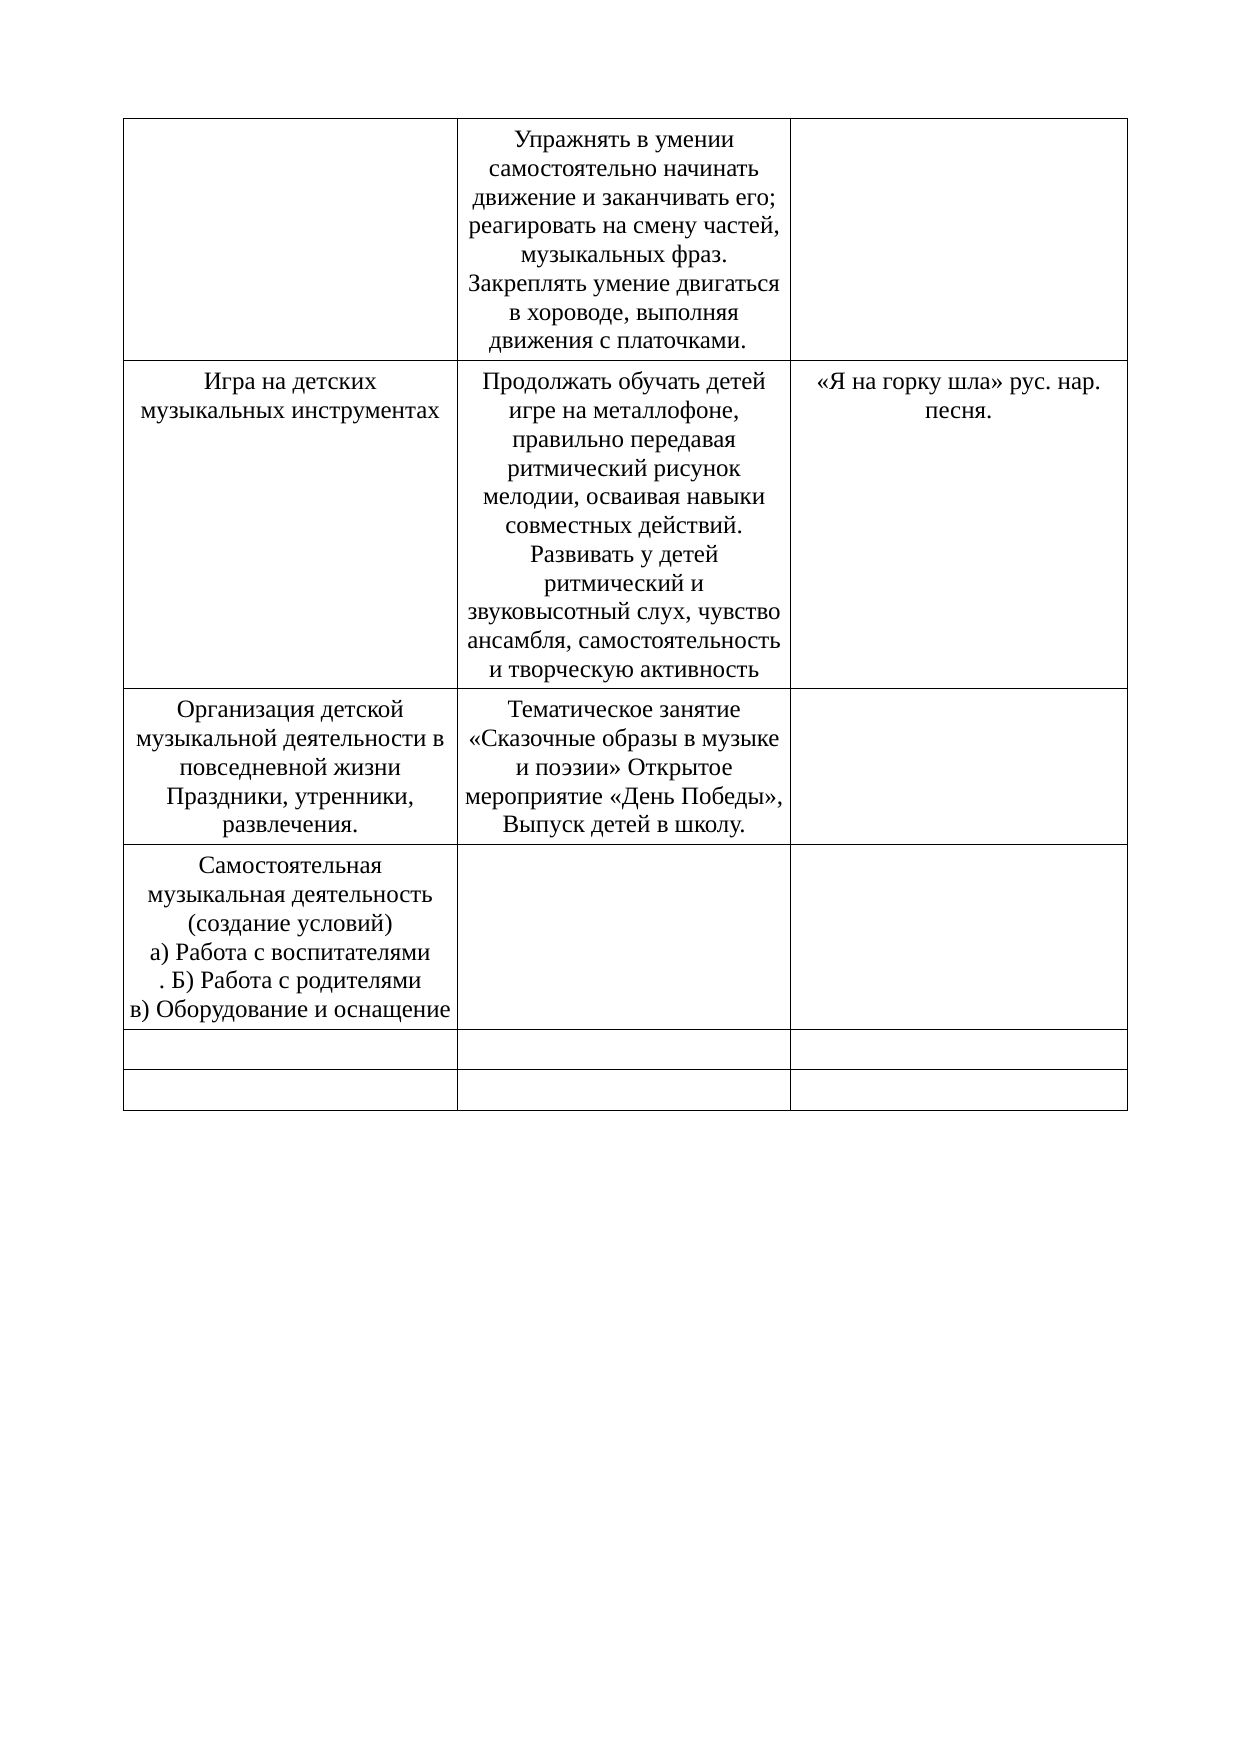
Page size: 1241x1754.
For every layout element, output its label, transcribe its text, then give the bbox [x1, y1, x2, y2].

table_cell [791, 1030, 1127, 1069]
table_cell Игра на детских музыкальных инструментах [124, 361, 457, 688]
table_cell [124, 119, 457, 360]
table_cell [458, 1070, 790, 1110]
table_cell [791, 689, 1127, 844]
table_cell Самостоятельная музыкальная деятельность (создание условий) а) Работа с воспитателями . Б) Работа с родителями в) Оборудование и оснащение [124, 845, 457, 1028]
table_cell [791, 845, 1127, 1028]
table_cell [791, 1070, 1127, 1110]
table_cell [124, 1030, 457, 1069]
table_cell [791, 119, 1127, 360]
table_cell Организация детской музыкальной деятельности в повседневной жизни Праздники, утренники, развлечения. [124, 689, 457, 844]
table_cell [458, 845, 790, 1028]
table_cell Тематическое занятие «Сказочные образы в музыке и поэзии» Открытое мероприятие «День Победы», Выпуск детей в школу. [458, 689, 790, 844]
table_cell [458, 1030, 790, 1069]
table_cell «Я на горку шла» рус. нар. песня. [791, 361, 1127, 688]
table_cell Продолжать обучать детей игре на металлофоне, правильно передавая ритмический рисунок мелодии, осваивая навыки совместных действий. Развивать у детей ритмический и звуковысотный слух, чувство ансамбля, самостоятельность и творческую активность [458, 361, 790, 688]
table_cell Упражнять в умении самостоятельно начинать движение и заканчивать его; реагировать на смену частей, музыкальных фраз. Закреплять умение двигаться в хороводе, выполняя движения с платочками. [458, 119, 790, 360]
table_cell [124, 1070, 457, 1110]
